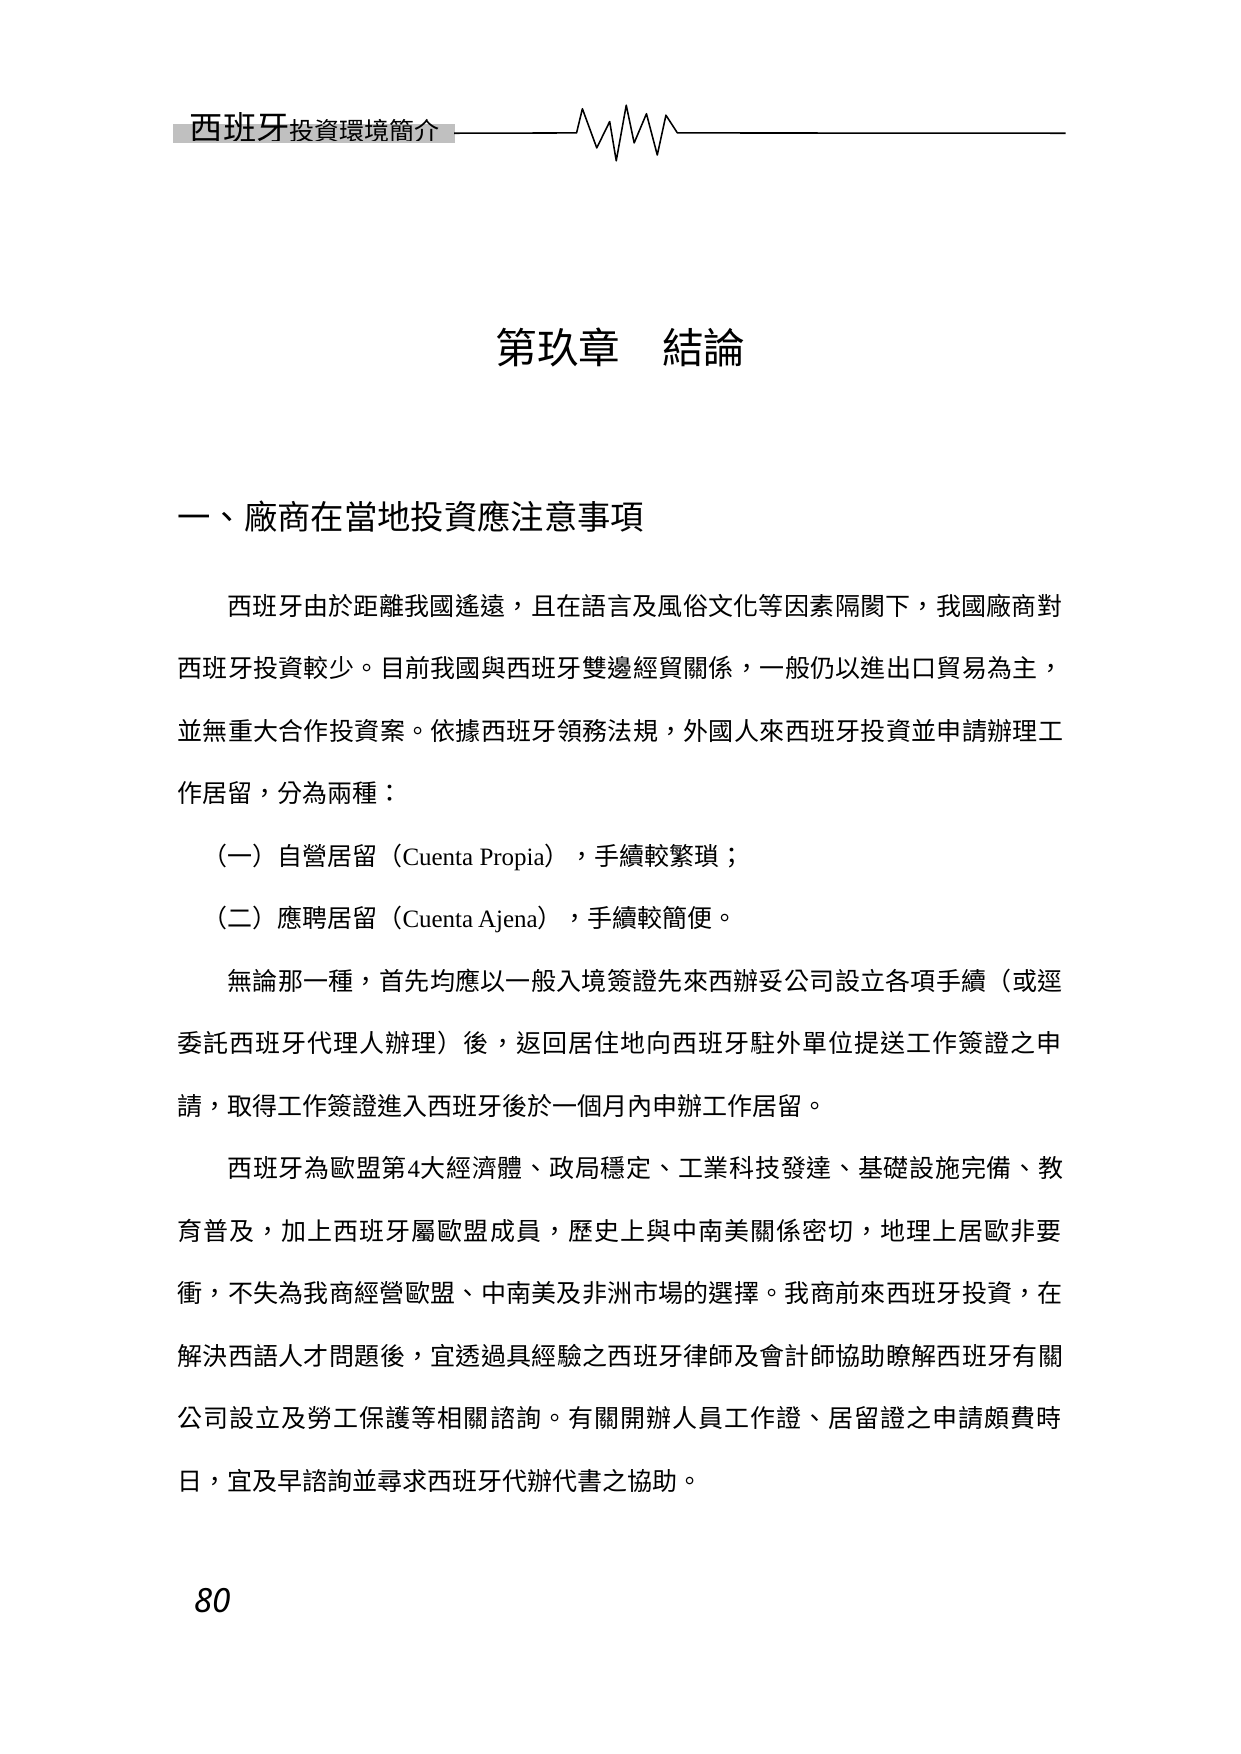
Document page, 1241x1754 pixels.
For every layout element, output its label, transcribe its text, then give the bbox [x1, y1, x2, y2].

text 無論那一種，首先均應以一般入境簽證先來西辦妥公司設立各項手續（或逕委託西班牙代理人辦理）後，返回居住地向西班牙駐外單位提送工作簽證之申請，取得工作簽證進入西班牙後於一個月內申辦工作居留。 [177, 938, 1063, 1125]
text 一、廠商在當地投資應注意事項 [177, 473, 1063, 536]
text 第玖章 結論 [177, 304, 1063, 366]
text （一）自營居留（Cuenta Propia），手續較繁瑣； [202, 813, 1063, 875]
text （二）應聘居留（Cuenta Ajena），手續較簡便。 [202, 875, 1063, 938]
text 西班牙由於距離我國遙遠，且在語言及風俗文化等因素隔閡下，我國廠商對西班牙投資較少。目前我國與西班牙雙邊經貿關係，一般仍以進出口貿易為主，並無重大合作投資案。依據西班牙領務法規，外國人來西班牙投資並申請辦理工作居留，分為兩種： [177, 563, 1063, 813]
text 西班牙為歐盟第4大經濟體、政局穩定、工業科技發達、基礎設施完備、教育普及，加上西班牙屬歐盟成員，歷史上與中南美關係密切，地理上居歐非要衝，不失為我商經營歐盟、中南美及非洲市場的選擇。我商前來西班牙投資，在解決西語人才問題後，宜透過具經驗之西班牙律師及會計師協助瞭解西班牙有關公司設立及勞工保護等相關諮詢。有關開辦人員工作證、居留證之申請頗費時日，宜及早諮詢並尋求西班牙代辦代書之協助。 [177, 1125, 1063, 1500]
